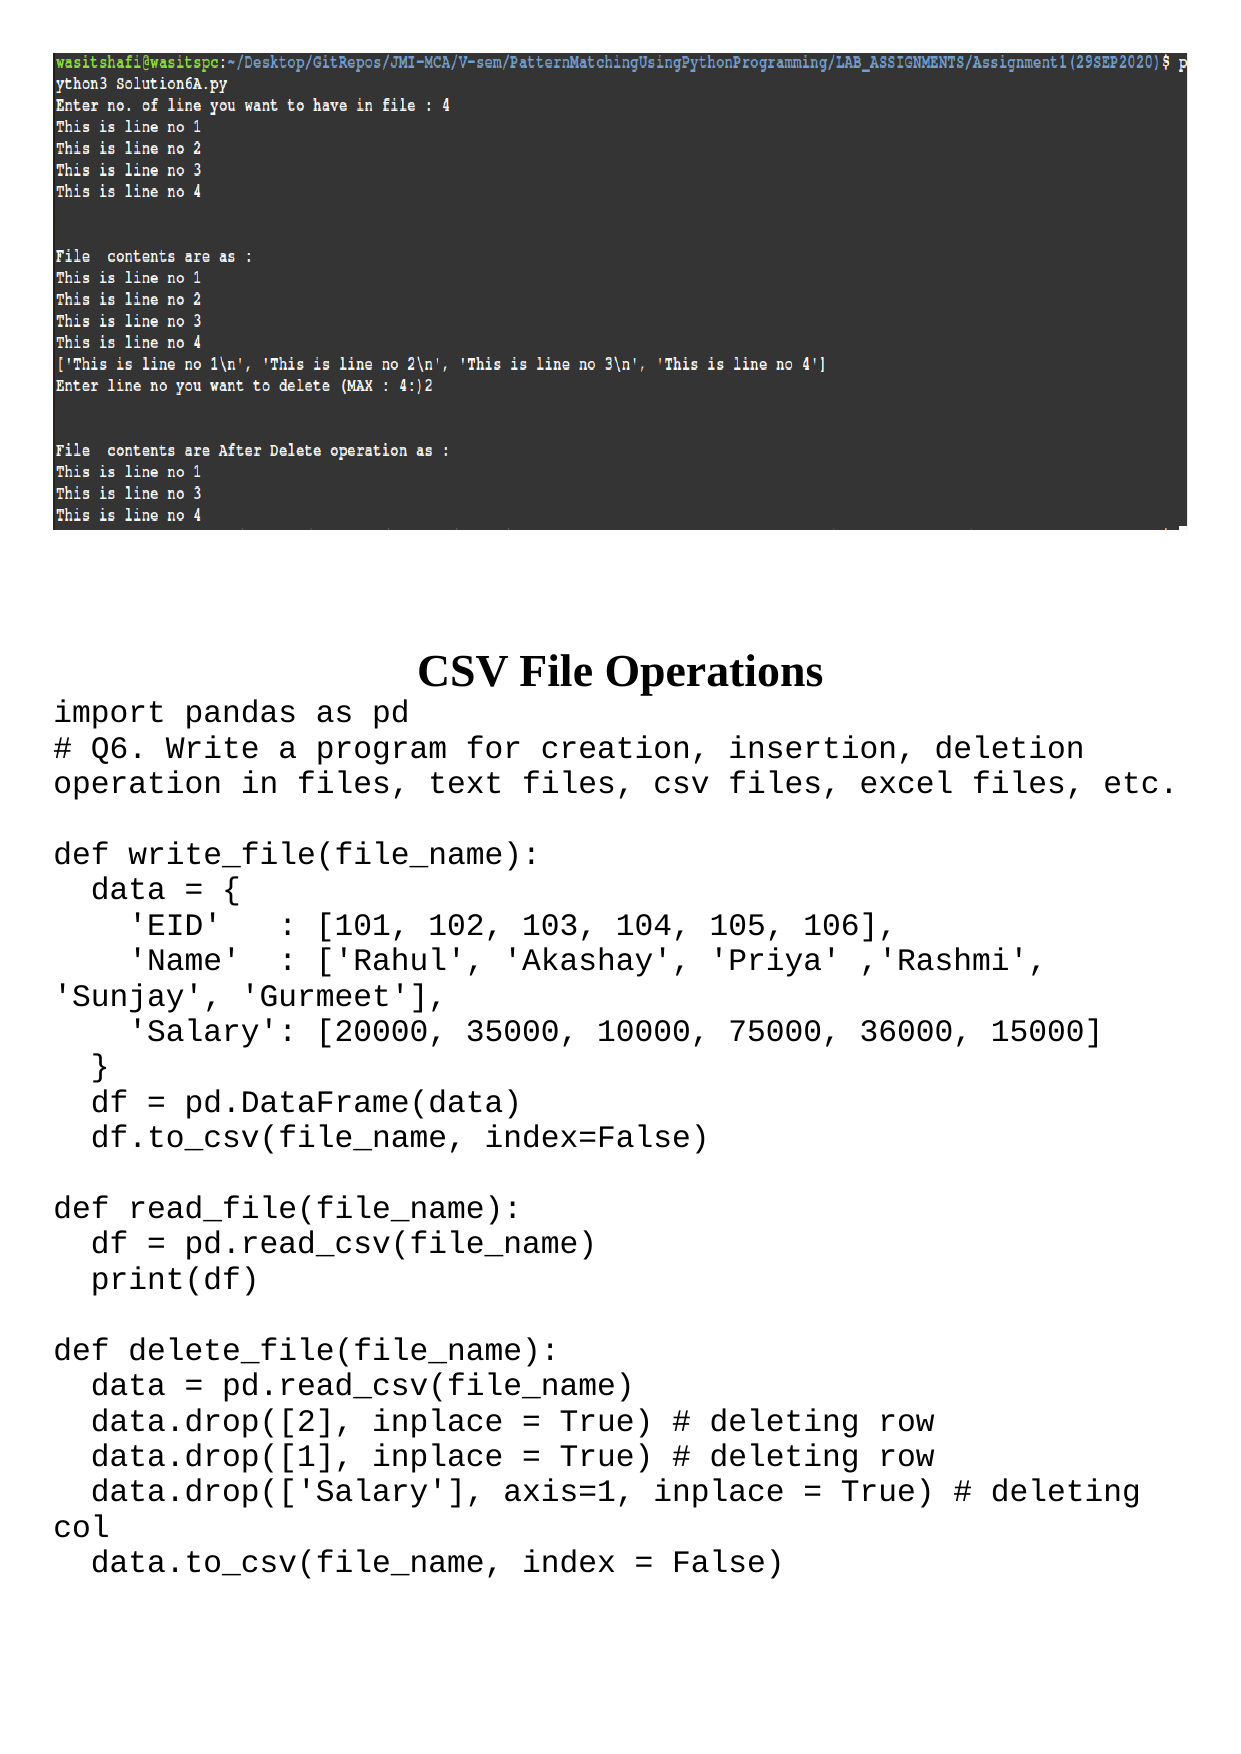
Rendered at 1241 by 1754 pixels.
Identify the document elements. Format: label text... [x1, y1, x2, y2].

text 'Name' : ['Rahul', 'Akashay', 'Priya' ,'Rashmi', 'Sunjay', 'Gurmeet'], [53, 944, 1187, 1015]
text 'EID' : [101, 102, 103, 104, 105, 106], [53, 909, 1187, 944]
text df = pd.DataFrame(data) [53, 1086, 1187, 1122]
text data = pd.read_csv(file_name) [53, 1369, 1187, 1405]
text import pandas as pd [53, 697, 1187, 732]
text data.drop([2], inplace = True) # deleting row [53, 1405, 1187, 1440]
text def read_file(file_name): [53, 1192, 1187, 1228]
text def write_file(file_name): [53, 838, 1187, 874]
text data = { [53, 874, 1187, 909]
text } [53, 1051, 1187, 1086]
text data.drop([1], inplace = True) # deleting row [53, 1440, 1187, 1476]
text data.drop(['Salary'], axis=1, inplace = True) # deleting col [53, 1476, 1187, 1547]
text CSV File Operations [53, 644, 1187, 697]
text data.to_csv(file_name, index = False) [53, 1547, 1187, 1582]
text df.to_csv(file_name, index=False) [53, 1122, 1187, 1157]
text def delete_file(file_name): [53, 1334, 1187, 1369]
text df = pd.read_csv(file_name) [53, 1228, 1187, 1263]
text print(df) [53, 1263, 1187, 1299]
text 'Salary': [20000, 35000, 10000, 75000, 36000, 15000] [53, 1015, 1187, 1051]
picture [53, 53, 1188, 530]
text # Q6. Write a program for creation, insertion, deletion operation in files, text files, csv files, excel files, etc. [53, 732, 1187, 803]
